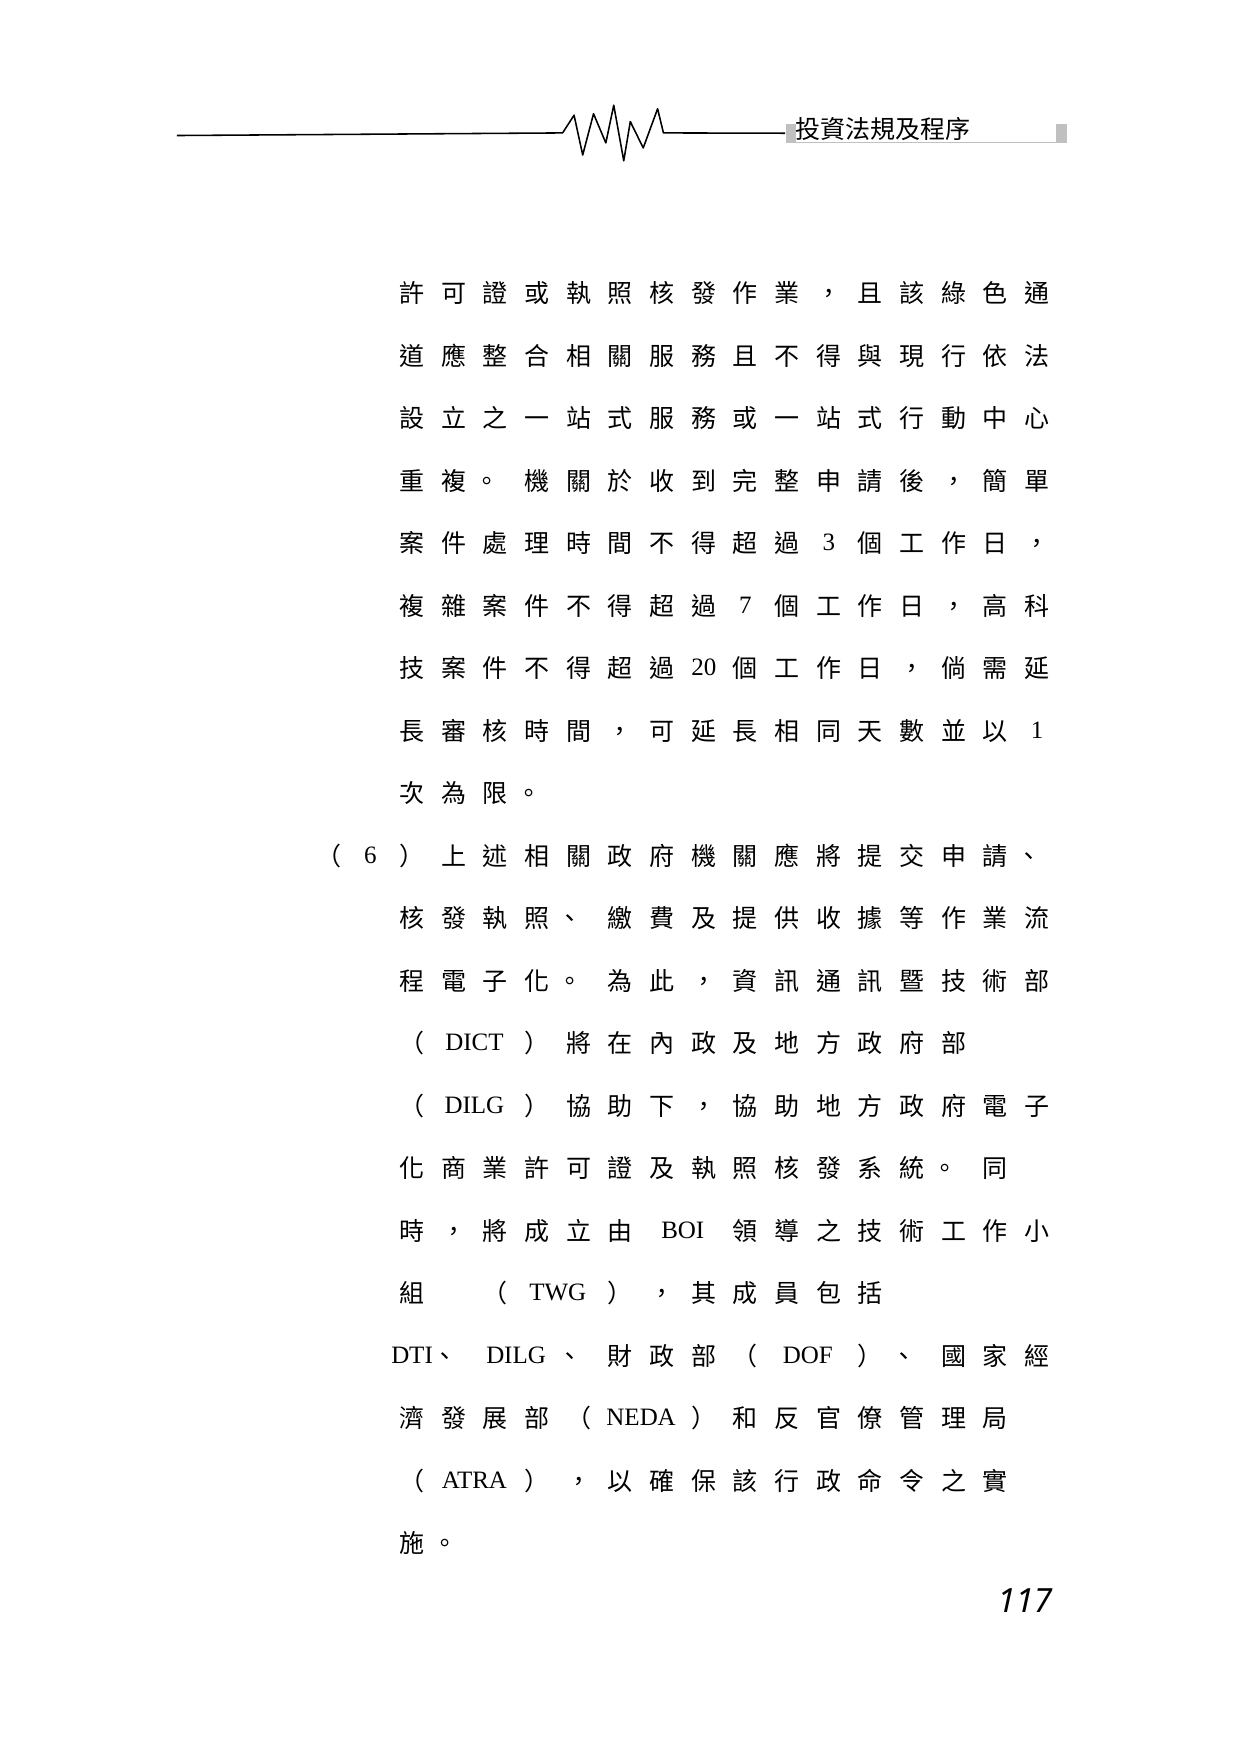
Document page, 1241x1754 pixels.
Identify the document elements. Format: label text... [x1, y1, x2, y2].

text 許可證或執照核發作業，且該綠色通道應整合相關服務且不得與現行依法設立之一站式服務或一站式行動中心重複。機關於收到完整申請後，簡單案件處理時間不得超過3個工作日，複雜案件不得超過7個工作日，高科技案件不得超過20個工作日，倘需延長審核時間，可延長相同天數並以1次為限。 [306, 250, 1058, 813]
text （6）上述相關政府機關應將提交申請、核發執照、繳費及提供收據等作業流程電子化。為此，資訊通訊暨技術部（DICT）將在內政及地方政府部（DILG）協助下，協助地方政府電子化商業許可證及執照核發系統。同時，將成立由BOI領導之技術工作小組 （TWG），其成員包括DTI、DILG、財政部（DOF）、國家經濟發展部（NEDA）和反官僚管理局（ATRA），以確保該行政命令之實施。 [306, 813, 1058, 1563]
